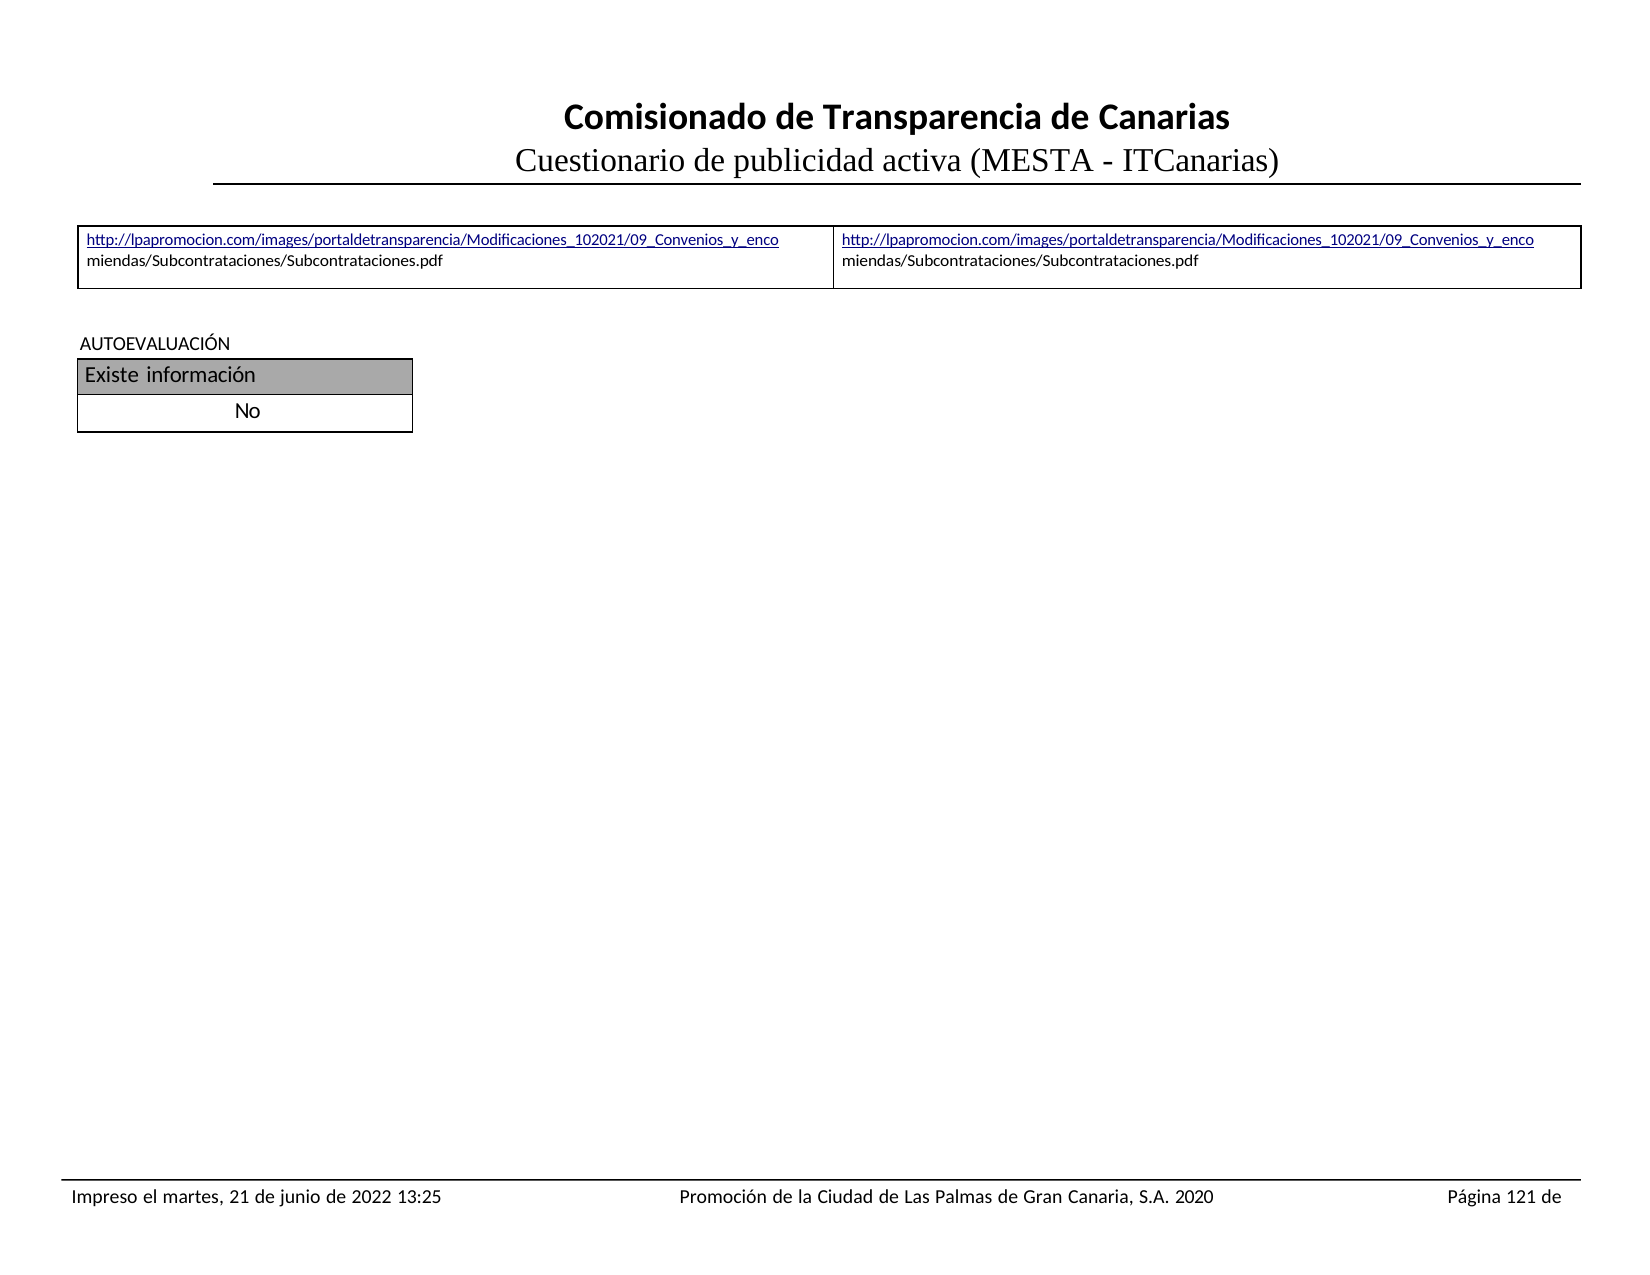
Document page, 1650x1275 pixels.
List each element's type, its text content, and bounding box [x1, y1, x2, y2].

text AUTOEVALUACIÓN [79, 331, 1592, 356]
table_cell http://lpapromocion.com/images/portaldetransparencia/Modificaciones_102021/09_Convenios_y_enco miendas/Subcontrataciones/Subcontrataciones.pdf [834, 227, 1580, 287]
table_cell http://lpapromocion.com/images/portaldetransparencia/Modificaciones_102021/09_Convenios_y_enco miendas/Subcontrataciones/Subcontrataciones.pdf [79, 227, 833, 287]
